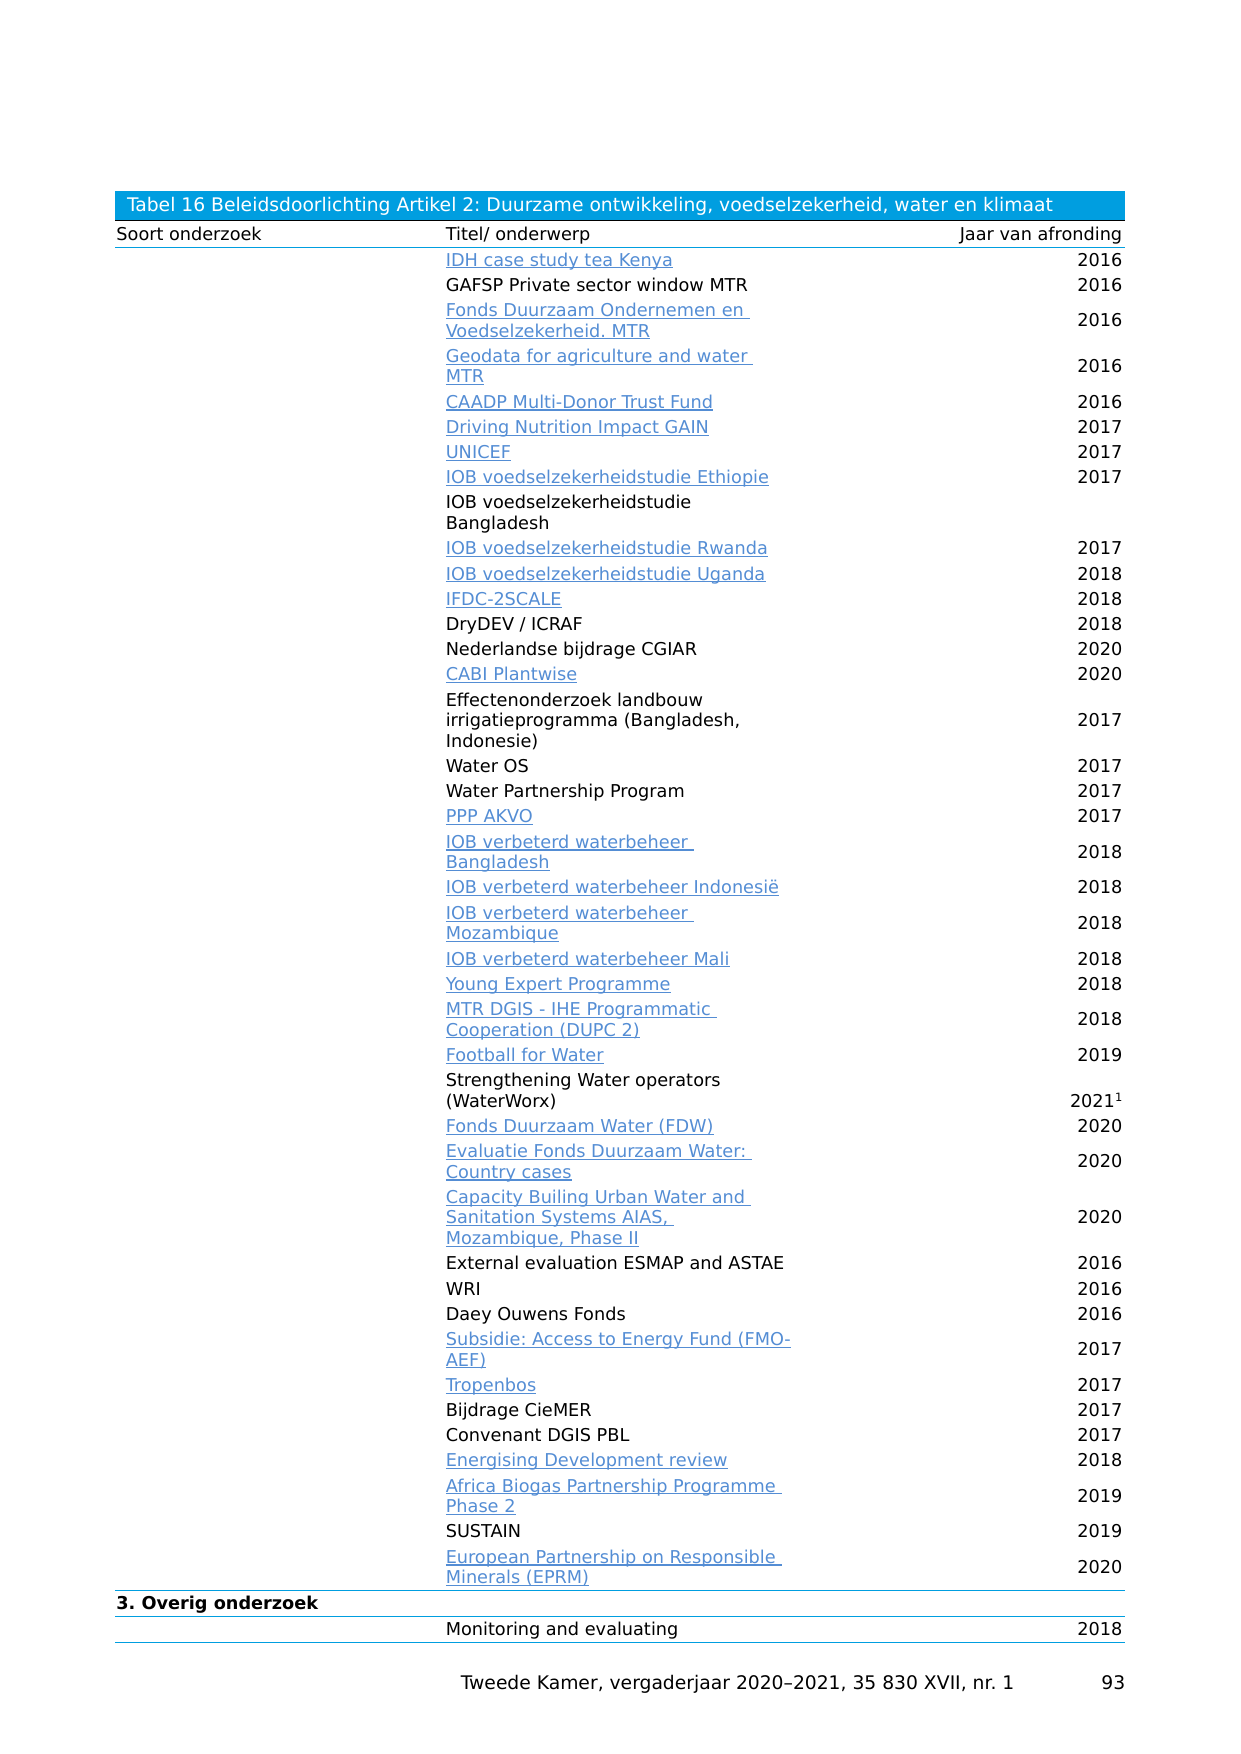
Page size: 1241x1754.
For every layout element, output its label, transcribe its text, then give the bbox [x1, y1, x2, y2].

table_cell IOB verbeterd waterbeheer Bangladesh [443, 829, 794, 875]
table_cell 2017 [794, 465, 1125, 490]
table_cell 2018 [794, 1617, 1125, 1642]
table_cell [115, 561, 443, 586]
table_cell [115, 1185, 443, 1251]
table_cell MTR DGIS - IHE Programmatic Cooperation (DUPC 2) [443, 997, 794, 1042]
table_cell IOB voedselzekerheidstudie Uganda [443, 561, 794, 586]
table_cell 2016 [794, 389, 1125, 414]
table_cell [115, 1114, 443, 1139]
table_cell 2018 [794, 561, 1125, 586]
table_cell [115, 1398, 443, 1423]
table_cell SUSTAIN [443, 1519, 794, 1544]
table_cell 2018 [794, 875, 1125, 900]
table_cell 2016 [794, 1276, 1125, 1301]
table_cell External evaluation ESMAP and ASTAE [443, 1251, 794, 1276]
table_cell European Partnership on Responsible Minerals (EPRM) [443, 1544, 794, 1590]
table_cell Effectenonderzoek landbouw irrigatieprogramma (Bangladesh, Indonesie) [443, 687, 794, 754]
table_cell [115, 344, 443, 389]
table_cell 2018 [794, 586, 1125, 612]
table_cell DryDEV / ICRAF [443, 612, 794, 637]
table_cell 2018 [794, 900, 1125, 946]
table_cell [115, 1448, 443, 1473]
table_cell Fonds Duurzaam Water (FDW) [443, 1114, 794, 1139]
table_cell Evaluatie Fonds Duurzaam Water: Country cases [443, 1139, 794, 1184]
table_cell [115, 415, 443, 440]
table_cell Tropenbos [443, 1373, 794, 1398]
table_cell 2020 [794, 662, 1125, 687]
table_cell [115, 1327, 443, 1372]
table_cell [115, 536, 443, 561]
table_cell Soort onderzoek [115, 221, 443, 247]
table_cell Subsidie: Access to Energy Fund (FMO-AEF) [443, 1327, 794, 1372]
table_cell Titel/ onderwerp [443, 221, 794, 247]
table_cell Jaar van afronding [794, 221, 1125, 247]
table_cell WRI [443, 1276, 794, 1301]
table_cell Geodata for agriculture and water MTR [443, 344, 794, 389]
table_cell 2016 [794, 1301, 1125, 1327]
table_header Tabel 16 Beleidsdoorlichting Artikel 2: Duurzame ontwikkeling, voedselzekerheid, water en klimaat [115, 191, 1125, 220]
table_cell [115, 754, 443, 779]
table_cell [794, 1591, 1125, 1616]
table_cell IOB verbeterd waterbeheer Mozambique [443, 900, 794, 946]
table_cell [115, 389, 443, 414]
table_cell 2017 [794, 1423, 1125, 1448]
table_cell 2020 [794, 1139, 1125, 1184]
table_cell CAADP Multi-Donor Trust Fund [443, 389, 794, 414]
table_cell 2017 [794, 440, 1125, 465]
table_cell [115, 804, 443, 900]
table_cell [115, 946, 443, 997]
table_cell 2018 [794, 946, 1125, 971]
table_cell [115, 1301, 443, 1327]
table_cell [115, 298, 443, 343]
table_cell [115, 612, 443, 637]
table_cell PPP AKVO [443, 804, 794, 829]
table_cell 2016 [794, 273, 1125, 298]
table_cell [115, 1544, 443, 1590]
table_cell 2020 [794, 1185, 1125, 1251]
table_cell UNICEF [443, 440, 794, 465]
table_cell [115, 687, 443, 754]
table_cell CABI Plantwise [443, 662, 794, 687]
table_cell 3. Overig onderzoek [115, 1591, 443, 1616]
table_cell [115, 490, 443, 536]
table_cell IDH case study tea Kenya [443, 248, 794, 272]
table_cell [115, 1473, 443, 1519]
table_cell 2018 [794, 612, 1125, 637]
table_cell IOB verbeterd waterbeheer Indonesië [443, 875, 794, 900]
table_cell [115, 273, 443, 298]
table_cell Capacity Builing Urban Water and Sanitation Systems AIAS, Mozambique, Phase II [443, 1185, 794, 1251]
table_cell 2018 [794, 971, 1125, 997]
table_cell 2018 [794, 829, 1125, 875]
table_cell 2020 [794, 1544, 1125, 1590]
table_cell Water Partnership Program [443, 779, 794, 804]
table_cell IOB verbeterd waterbeheer Mali [443, 946, 794, 971]
table_cell [115, 1423, 443, 1448]
table_cell GAFSP Private sector window MTR [443, 273, 794, 298]
table_cell 2016 [794, 1251, 1125, 1276]
table_cell Strengthening Water operators (WaterWorx) [443, 1068, 794, 1113]
table_cell 2017 [794, 536, 1125, 561]
table_cell IOB voedselzekerheidstudie Rwanda [443, 536, 794, 561]
table_cell IFDC-2SCALE [443, 586, 794, 612]
table_cell [115, 248, 443, 272]
table_cell [115, 440, 443, 465]
table_cell Football for Water [443, 1043, 794, 1068]
table_cell [115, 637, 443, 662]
table_cell [115, 997, 443, 1042]
table_cell 2019 [794, 1473, 1125, 1519]
table_cell Convenant DGIS PBL [443, 1423, 794, 1448]
table_cell [115, 1373, 443, 1398]
table_cell Daey Ouwens Fonds [443, 1301, 794, 1327]
table_cell 2020 [794, 1114, 1125, 1139]
table_cell [115, 1251, 443, 1276]
table_cell 2016 [794, 298, 1125, 343]
table_cell IOB voedselzekerheidstudie Ethiopie [443, 465, 794, 490]
table_cell 2016 [794, 248, 1125, 272]
table_cell [115, 1139, 443, 1184]
table_cell [794, 490, 1125, 536]
table_cell 20211 [794, 1068, 1125, 1113]
table_cell [115, 1043, 443, 1068]
table_cell [115, 662, 443, 687]
table_cell [443, 1591, 794, 1616]
table_cell Nederlandse bijdrage CGIAR [443, 637, 794, 662]
table_cell Energising Development review [443, 1448, 794, 1473]
table_cell [115, 1276, 443, 1301]
table_cell 2018 [794, 1448, 1125, 1473]
table_cell 2017 [794, 754, 1125, 779]
table_cell 2019 [794, 1043, 1125, 1068]
table_cell [115, 900, 443, 946]
table_cell Driving Nutrition Impact GAIN [443, 415, 794, 440]
table_cell Africa Biogas Partnership Programme Phase 2 [443, 1473, 794, 1519]
table_cell [115, 586, 443, 612]
table_cell [115, 1519, 443, 1544]
table_cell Fonds Duurzaam Ondernemen en Voedselzekerheid. MTR [443, 298, 794, 343]
table_cell 2017 [794, 1327, 1125, 1372]
table_cell 2017 [794, 1373, 1125, 1398]
table_cell Monitoring and evaluating [443, 1617, 794, 1642]
table_cell 2019 [794, 1519, 1125, 1544]
table_cell 2017 [794, 1398, 1125, 1423]
table_cell 2017 [794, 415, 1125, 440]
table_cell 2017 [794, 687, 1125, 754]
table_cell IOB voedselzekerheidstudie Bangladesh [443, 490, 794, 536]
table_cell Bijdrage CieMER [443, 1398, 794, 1423]
table_cell [115, 1068, 443, 1113]
table_cell 2020 [794, 637, 1125, 662]
table_cell [115, 779, 443, 804]
table_cell 2016 [794, 344, 1125, 389]
table_cell Water OS [443, 754, 794, 779]
table_cell [115, 465, 443, 490]
table_cell 2017 [794, 779, 1125, 804]
table_cell [115, 1617, 443, 1642]
table_cell 2018 [794, 997, 1125, 1042]
table_cell Young Expert Programme [443, 971, 794, 997]
table_cell 2017 [794, 804, 1125, 829]
